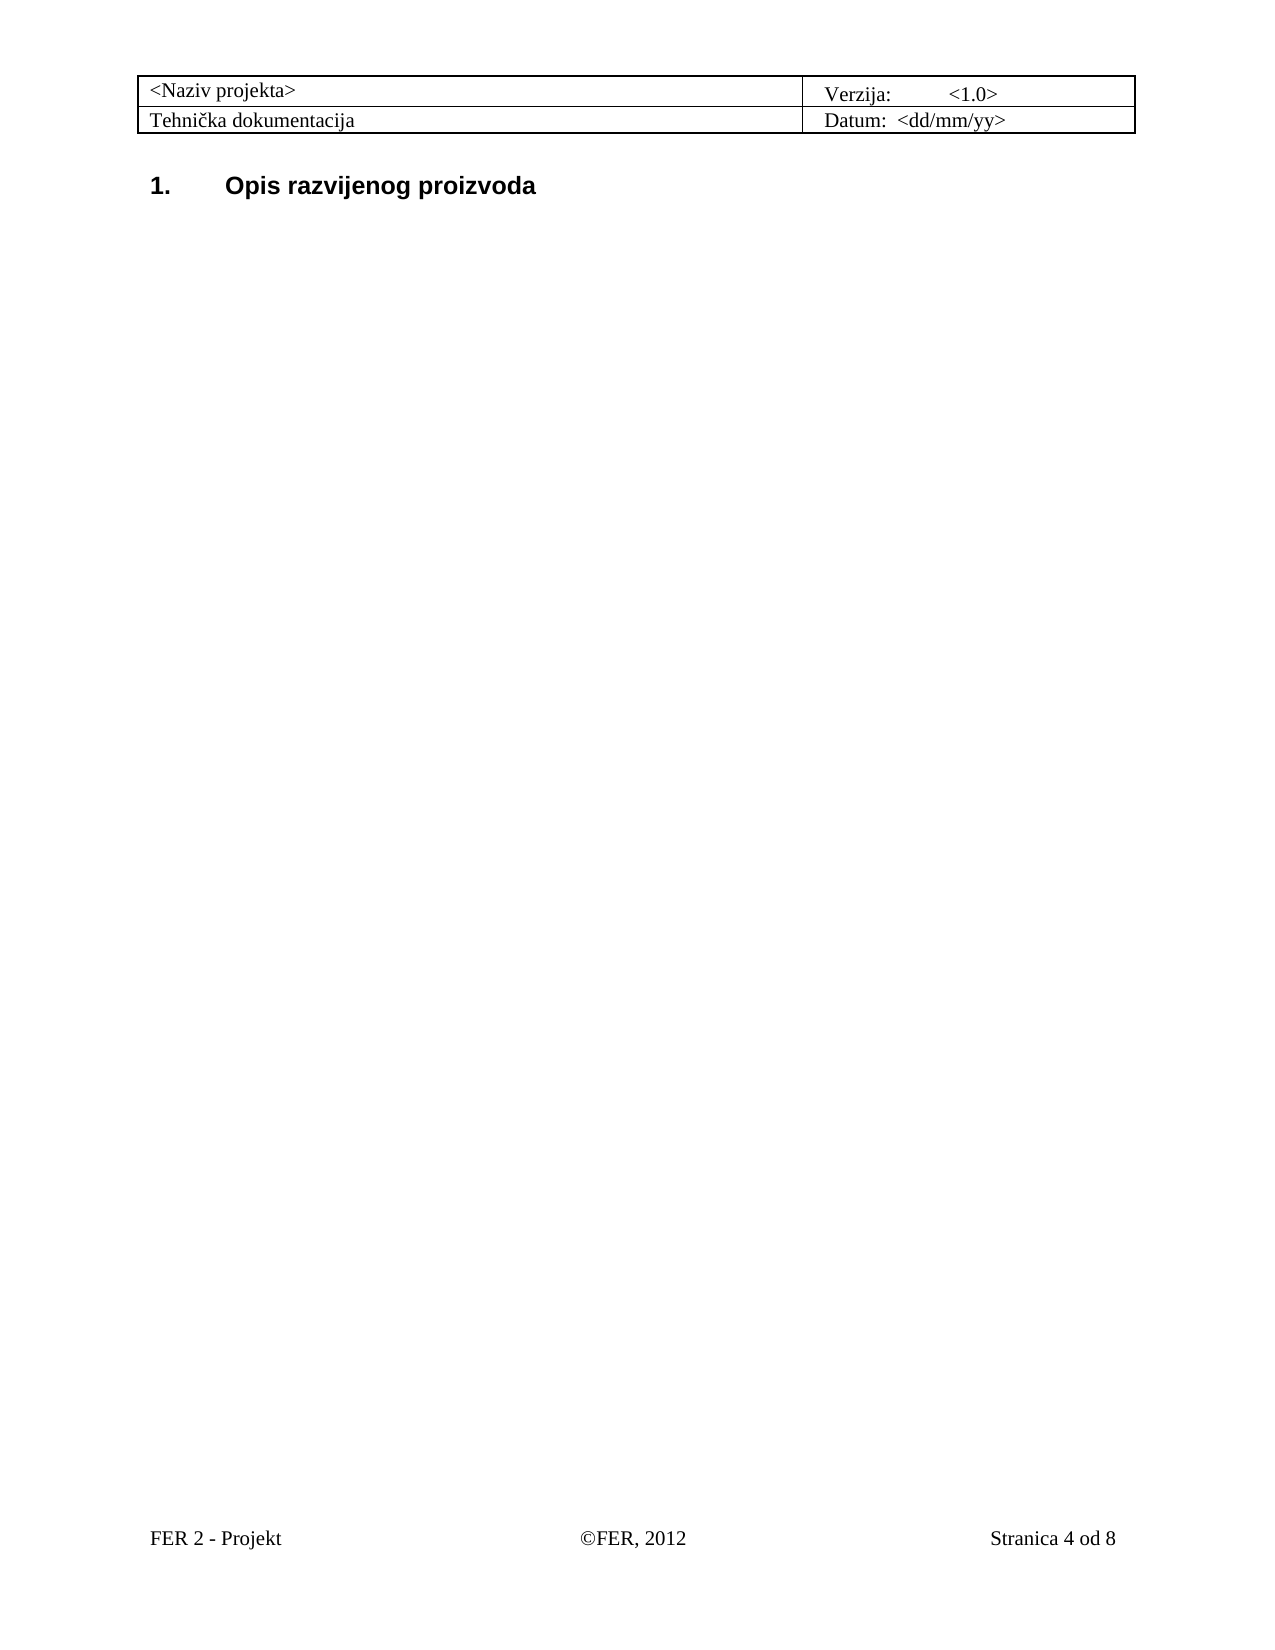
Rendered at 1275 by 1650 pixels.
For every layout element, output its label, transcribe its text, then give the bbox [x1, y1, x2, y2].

subtitle Opis razvijenog proizvoda [150, 171, 1125, 200]
